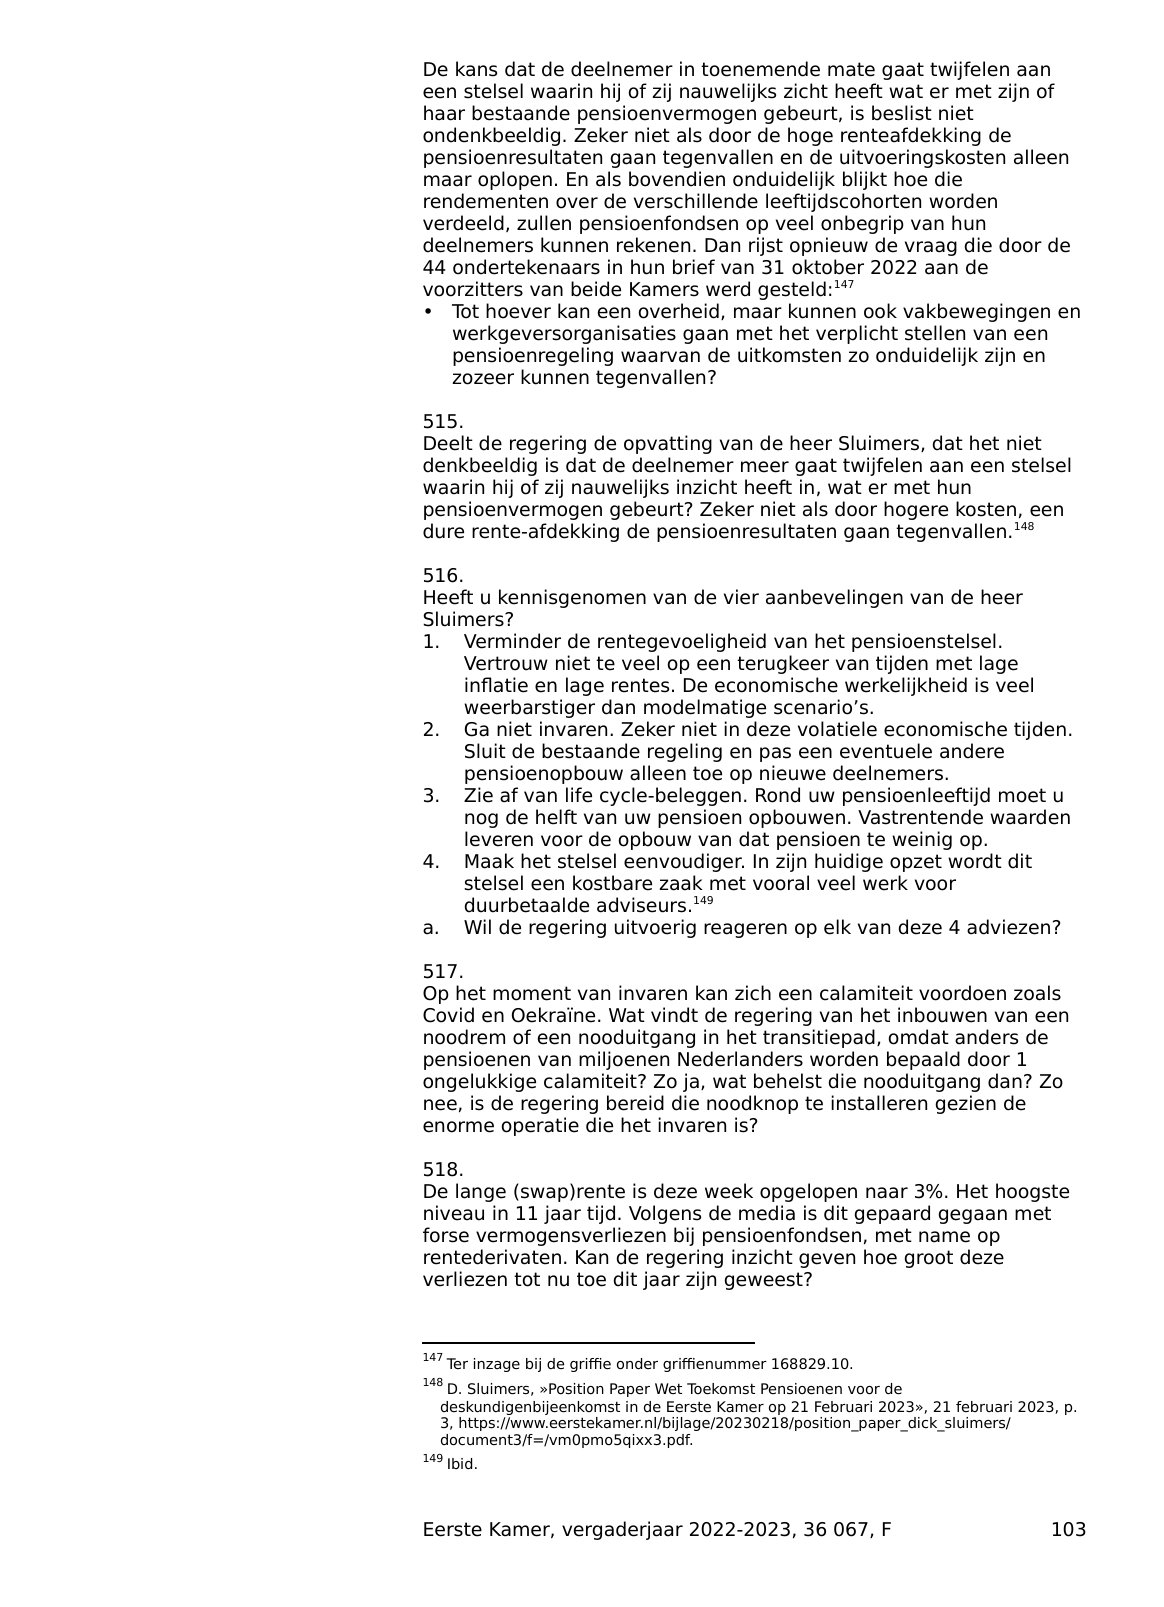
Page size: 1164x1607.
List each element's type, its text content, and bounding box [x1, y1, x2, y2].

text Op het moment van invaren kan zich een calamiteit voordoen zoals Covid en Oekraïne. Wat vindt de regering van het inbouwen van een noodrem of een nooduitgang in het transitiepad, omdat anders de pensioenen van miljoenen Nederlanders worden bepaald door 1 ongelukkige calamiteit? Zo ja, wat behelst die nooduitgang dan? Zo nee, is de regering bereid die noodknop te installeren gezien de enorme operatie die het invaren is? [422, 983, 1087, 1137]
text De lange (swap)rente is deze week opgelopen naar 3%. Het hoogste niveau in 11 jaar tijd. Volgens de media is dit gepaard gegaan met forse vermogensverliezen bij pensioenfondsen, met name op rentederivaten. Kan de regering inzicht geven hoe groot deze verliezen tot nu toe dit jaar zijn geweest? [422, 1181, 1087, 1291]
text Deelt de regering de opvatting van de heer Sluimers, dat het niet denkbeeldig is dat de deelnemer meer gaat twijfelen aan een stelsel waarin hij of zij nauwelijks inzicht heeft in, wat er met hun pensioenvermogen gebeurt? Zeker niet als door hogere kosten, een dure rente-afdekking de pensioenresultaten gaan tegenvallen. [422, 433, 1087, 543]
text 518. [422, 1159, 1087, 1181]
text D. Sluimers, »Position Paper Wet Toekomst Pensioenen voor de deskundigenbijeenkomst in de Eerste Kamer op 21 Februari 2023», 21 februari 2023, p. 3, https://www.eerstekamer.nl/bijlage/20230218/position_paper_dick_sluimers/document3/f=/vm0pmo5qixx3.pdf. [422, 1377, 1087, 1449]
text a. Wil de regering uitvoerig reageren op elk van deze 4 adviezen? [422, 917, 1087, 939]
text 1. Verminder de rentegevoeligheid van het pensioenstelsel. Vertrouw niet te veel op een terugkeer van tijden met lage inflatie en lage rentes. De economische werkelijkheid is veel weerbarstiger dan modelmatige scenario’s. [422, 631, 1087, 719]
text 4. Maak het stelsel eenvoudiger. In zijn huidige opzet wordt dit stelsel een kostbare zaak met vooral veel werk voor duurbetaalde adviseurs. [422, 851, 1087, 917]
text • Tot hoever kan een overheid, maar kunnen ook vakbewegingen en werkgeversorganisaties gaan met het verplicht stellen van een pensioenregeling waarvan de uitkomsten zo onduidelijk zijn en zozeer kunnen tegenvallen? [422, 301, 1087, 389]
text Heeft u kennisgenomen van de vier aanbevelingen van de heer Sluimers? [422, 587, 1087, 631]
text 515. [422, 411, 1087, 433]
text 517. [422, 961, 1087, 983]
text Ibid. [422, 1452, 1087, 1474]
text Ter inzage bij de griffie onder griffienummer 168829.10. [422, 1352, 1087, 1374]
text 3. Zie af van life cycle-beleggen. Rond uw pensioenleeftijd moet u nog de helft van uw pensioen opbouwen. Vastrentende waarden leveren voor de opbouw van dat pensioen te weinig op. [422, 785, 1087, 851]
text 516. [422, 565, 1087, 587]
text 2. Ga niet invaren. Zeker niet in deze volatiele economische tijden. Sluit de bestaande regeling en pas een eventuele andere pensioenopbouw alleen toe op nieuwe deelnemers. [422, 719, 1087, 785]
text De kans dat de deelnemer in toenemende mate gaat twijfelen aan een stelsel waarin hij of zij nauwelijks zicht heeft wat er met zijn of haar bestaande pensioenvermogen gebeurt, is beslist niet ondenkbeeldig. Zeker niet als door de hoge renteafdekking de pensioenresultaten gaan tegenvallen en de uitvoeringskosten alleen maar oplopen. En als bovendien onduidelijk blijkt hoe die rendementen over de verschillende leeftijdscohorten worden verdeeld, zullen pensioenfondsen op veel onbegrip van hun deelnemers kunnen rekenen. Dan rijst opnieuw de vraag die door de 44 ondertekenaars in hun brief van 31 oktober 2022 aan de voorzitters van beide Kamers werd gesteld: [422, 59, 1087, 301]
